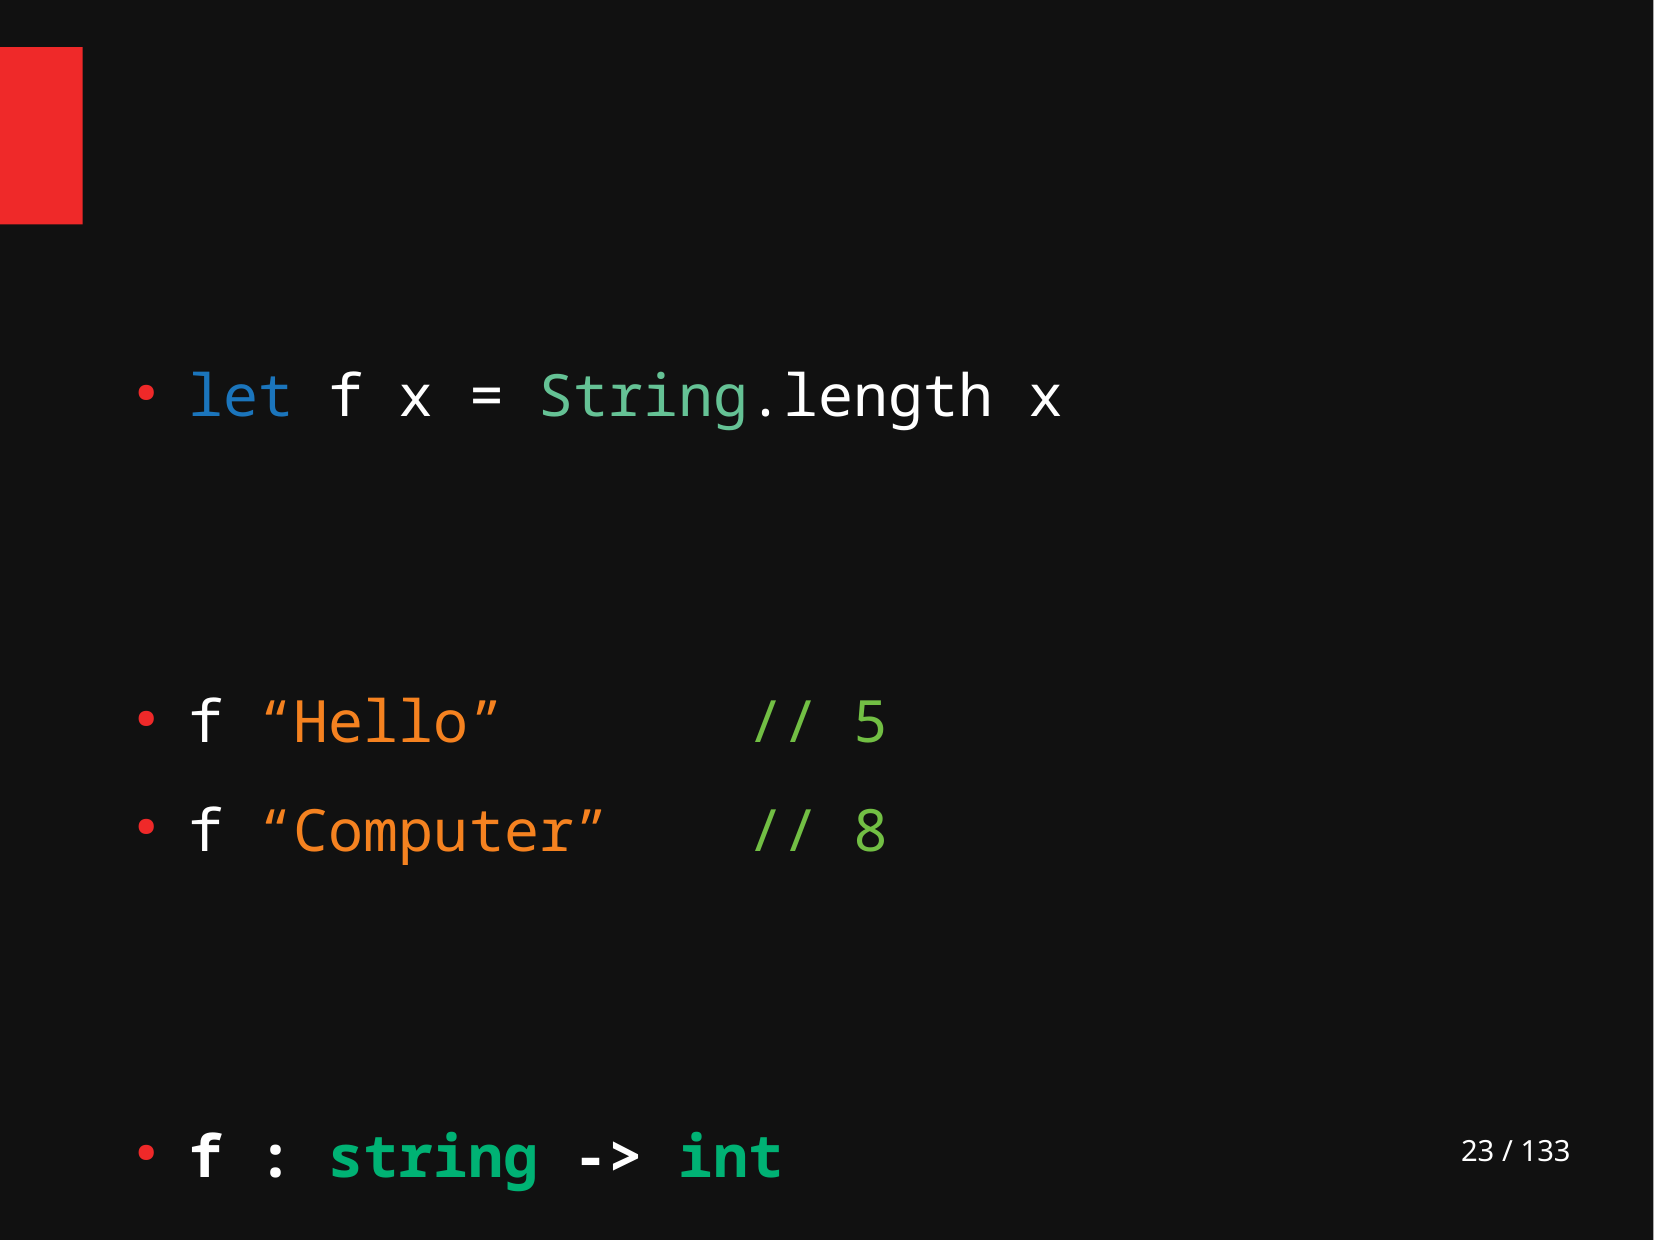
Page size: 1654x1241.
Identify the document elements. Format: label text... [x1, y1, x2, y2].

list let f x = String.length x f “Hello” // 5 f “Computer” // 8 f : string -> int [118, 354, 1536, 1074]
